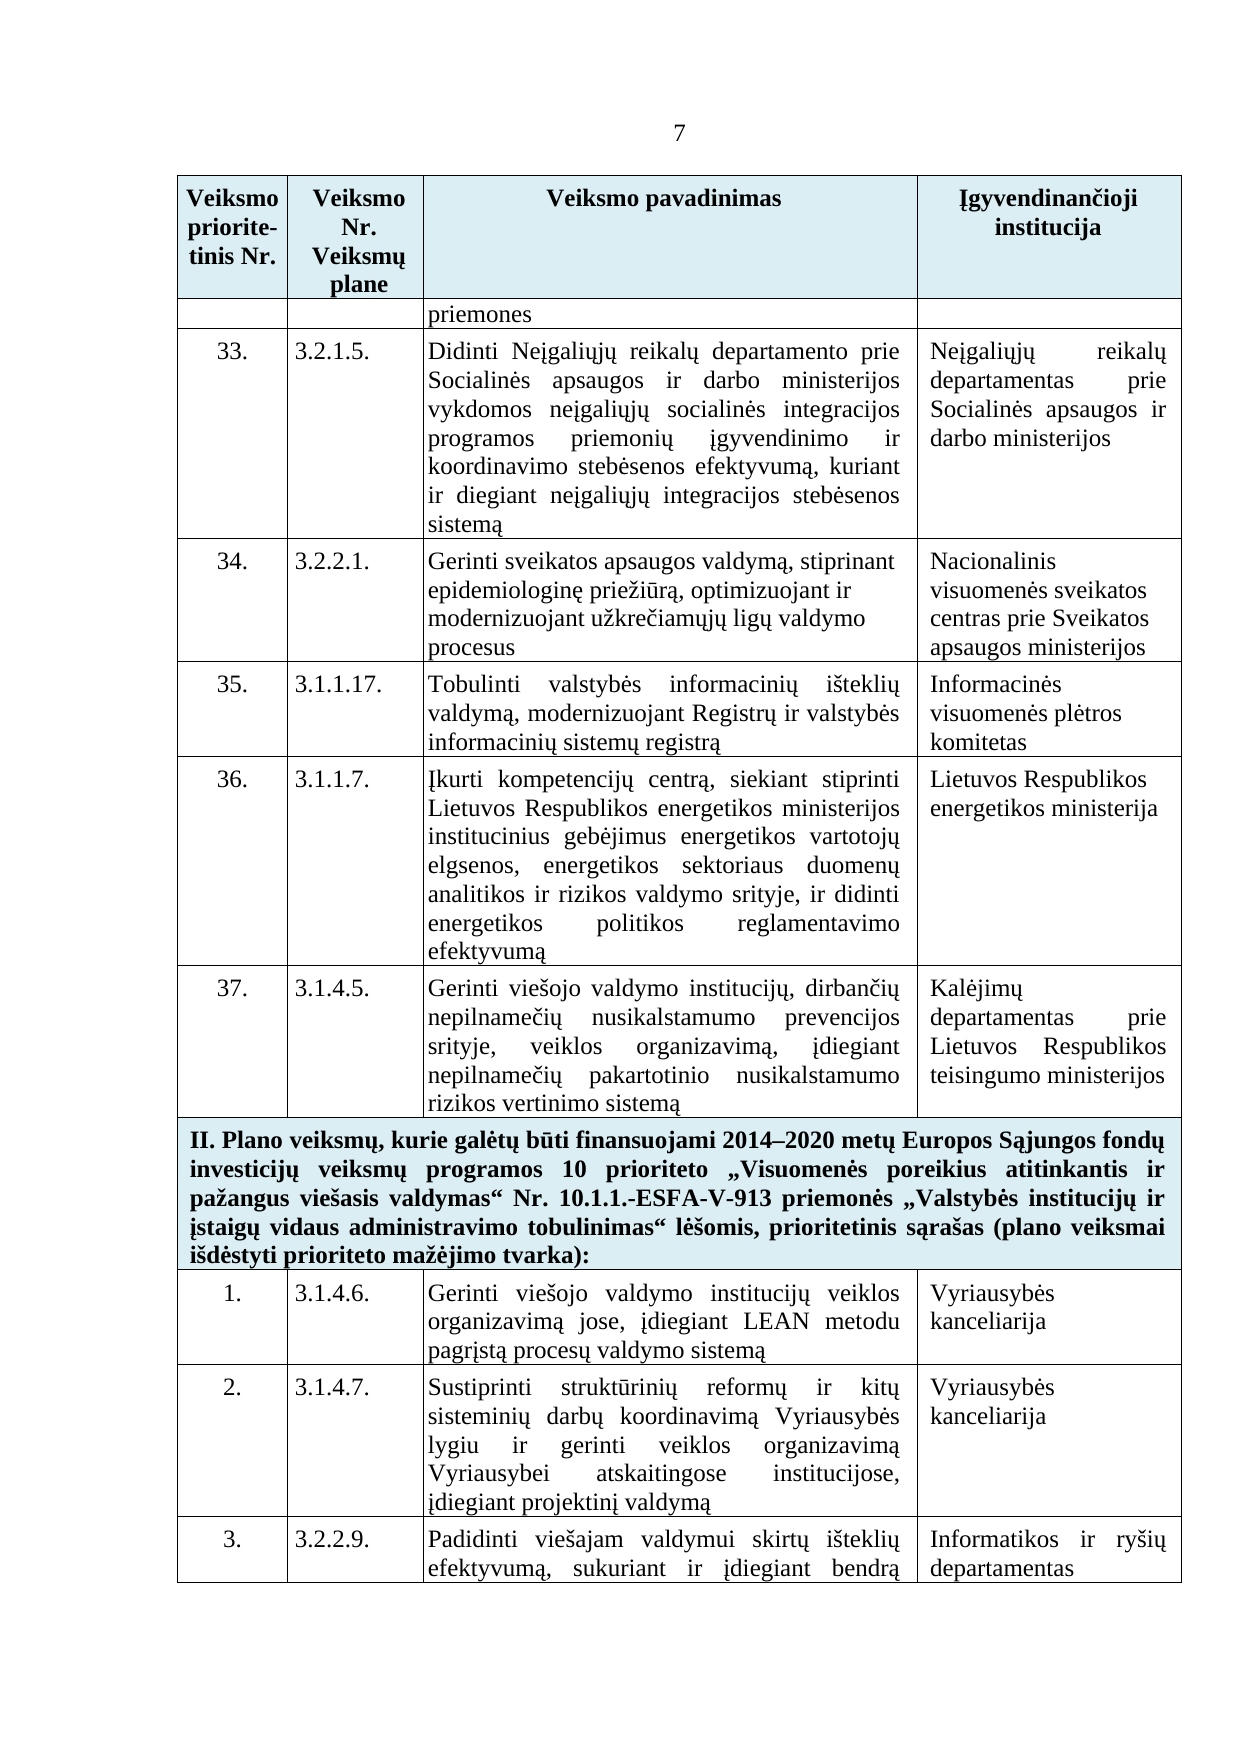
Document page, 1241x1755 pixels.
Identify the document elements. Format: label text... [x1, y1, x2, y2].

table_cell Gerinti viešojo valdymo institucijų veiklos organizavimą jose, įdiegiant LEAN metodu pagrįstą procesų valdymo sistemą [424, 1270, 917, 1364]
table_cell 37. [178, 966, 287, 1117]
table_cell 36. [178, 757, 287, 965]
table_cell Vyriausybės kanceliarija [918, 1365, 1181, 1516]
table_cell [918, 299, 1181, 328]
table_cell 3. [178, 1517, 287, 1582]
table_cell Gerinti sveikatos apsaugos valdymą, stiprinant epidemiologinę priežiūrą, optimizuojant ir modernizuojant užkrečiamųjų ligų valdymo procesus [424, 539, 917, 661]
table_cell 3.2.1.5. [288, 329, 423, 538]
table_cell [288, 299, 423, 328]
table_cell Nacionalinis visuomenės sveikatos centras prie Sveikatos apsaugos ministerijos [918, 539, 1181, 661]
table_cell 3.2.2.9. [288, 1517, 423, 1582]
table_cell 3.1.1.7. [288, 757, 423, 965]
table_cell [178, 299, 287, 328]
table_cell priemones [424, 299, 917, 328]
table_cell Gerinti viešojo valdymo institucijų, dirbančių nepilnamečių nusikalstamumo prevencijos srityje, veiklos organizavimą, įdiegiant nepilnamečių pakartotinio nusikalstamumo rizikos vertinimo sistemą [424, 966, 917, 1117]
table_header Veiksmo Nr. Veiksmų plane [288, 176, 423, 298]
table_cell Kalėjimų departamentas prie Lietuvos Respublikos teisingumo ministerijos [918, 966, 1181, 1117]
table_cell 35. [178, 662, 287, 756]
table_header Veiksmo pavadinimas [424, 176, 917, 298]
table_cell 3.1.1.17. [288, 662, 423, 756]
table_cell Tobulinti valstybės informacinių išteklių valdymą, modernizuojant Registrų ir valstybės informacinių sistemų registrą [424, 662, 917, 756]
table_cell Lietuvos Respublikos energetikos ministerija [918, 757, 1181, 965]
table_header Veiksmo priorite-tinis Nr. [178, 176, 287, 298]
table_cell Didinti Neįgaliųjų reikalų departamento prie Socialinės apsaugos ir darbo ministerijos vykdomos neįgaliųjų socialinės integracijos programos priemonių įgyvendinimo ir koordinavimo stebėsenos efektyvumą, kuriant ir diegiant neįgaliųjų integracijos stebėsenos sistemą [424, 329, 917, 538]
table_cell Informacinės visuomenės plėtros komitetas [918, 662, 1181, 756]
table_cell 33. [178, 329, 287, 538]
table_cell 3.1.4.6. [288, 1270, 423, 1364]
table_header Įgyvendinančioji institucija [918, 176, 1181, 298]
table_cell II. Plano veiksmų, kurie galėtų būti finansuojami 2014–2020 metų Europos Sąjungos fondų investicijų veiksmų programos 10 prioriteto „Visuomenės poreikius atitinkantis ir pažangus viešasis valdymas“ Nr. 10.1.1.-ESFA-V-913 priemonės „Valstybės institucijų ir įstaigų vidaus administravimo tobulinimas“ lėšomis, prioritetinis sąrašas (plano veiksmai išdėstyti prioriteto mažėjimo tvarka): [178, 1118, 1181, 1269]
table_cell 3.1.4.5. [288, 966, 423, 1117]
table_cell Sustiprinti struktūrinių reformų ir kitų sisteminių darbų koordinavimą Vyriausybės lygiu ir gerinti veiklos organizavimą Vyriausybei atskaitingose institucijose, įdiegiant projektinį valdymą [424, 1365, 917, 1516]
table_cell 1. [178, 1270, 287, 1364]
table_cell 34. [178, 539, 287, 661]
table_cell Vyriausybės kanceliarija [918, 1270, 1181, 1364]
table_cell 2. [178, 1365, 287, 1516]
table_cell 3.1.4.7. [288, 1365, 423, 1516]
table_cell 3.2.2.1. [288, 539, 423, 661]
table_cell Neįgaliųjų reikalų departamentas prie Socialinės apsaugos ir darbo ministerijos [918, 329, 1181, 538]
table_cell Įkurti kompetencijų centrą, siekiant stiprinti Lietuvos Respublikos energetikos ministerijos institucinius gebėjimus energetikos vartotojų elgsenos, energetikos sektoriaus duomenų analitikos ir rizikos valdymo srityje, ir didinti energetikos politikos reglamentavimo efektyvumą [424, 757, 917, 965]
table_cell Informatikos ir ryšių departamentas [918, 1517, 1181, 1582]
table_cell Padidinti viešajam valdymui skirtų išteklių efektyvumą, sukuriant ir įdiegiant bendrą [424, 1517, 917, 1582]
